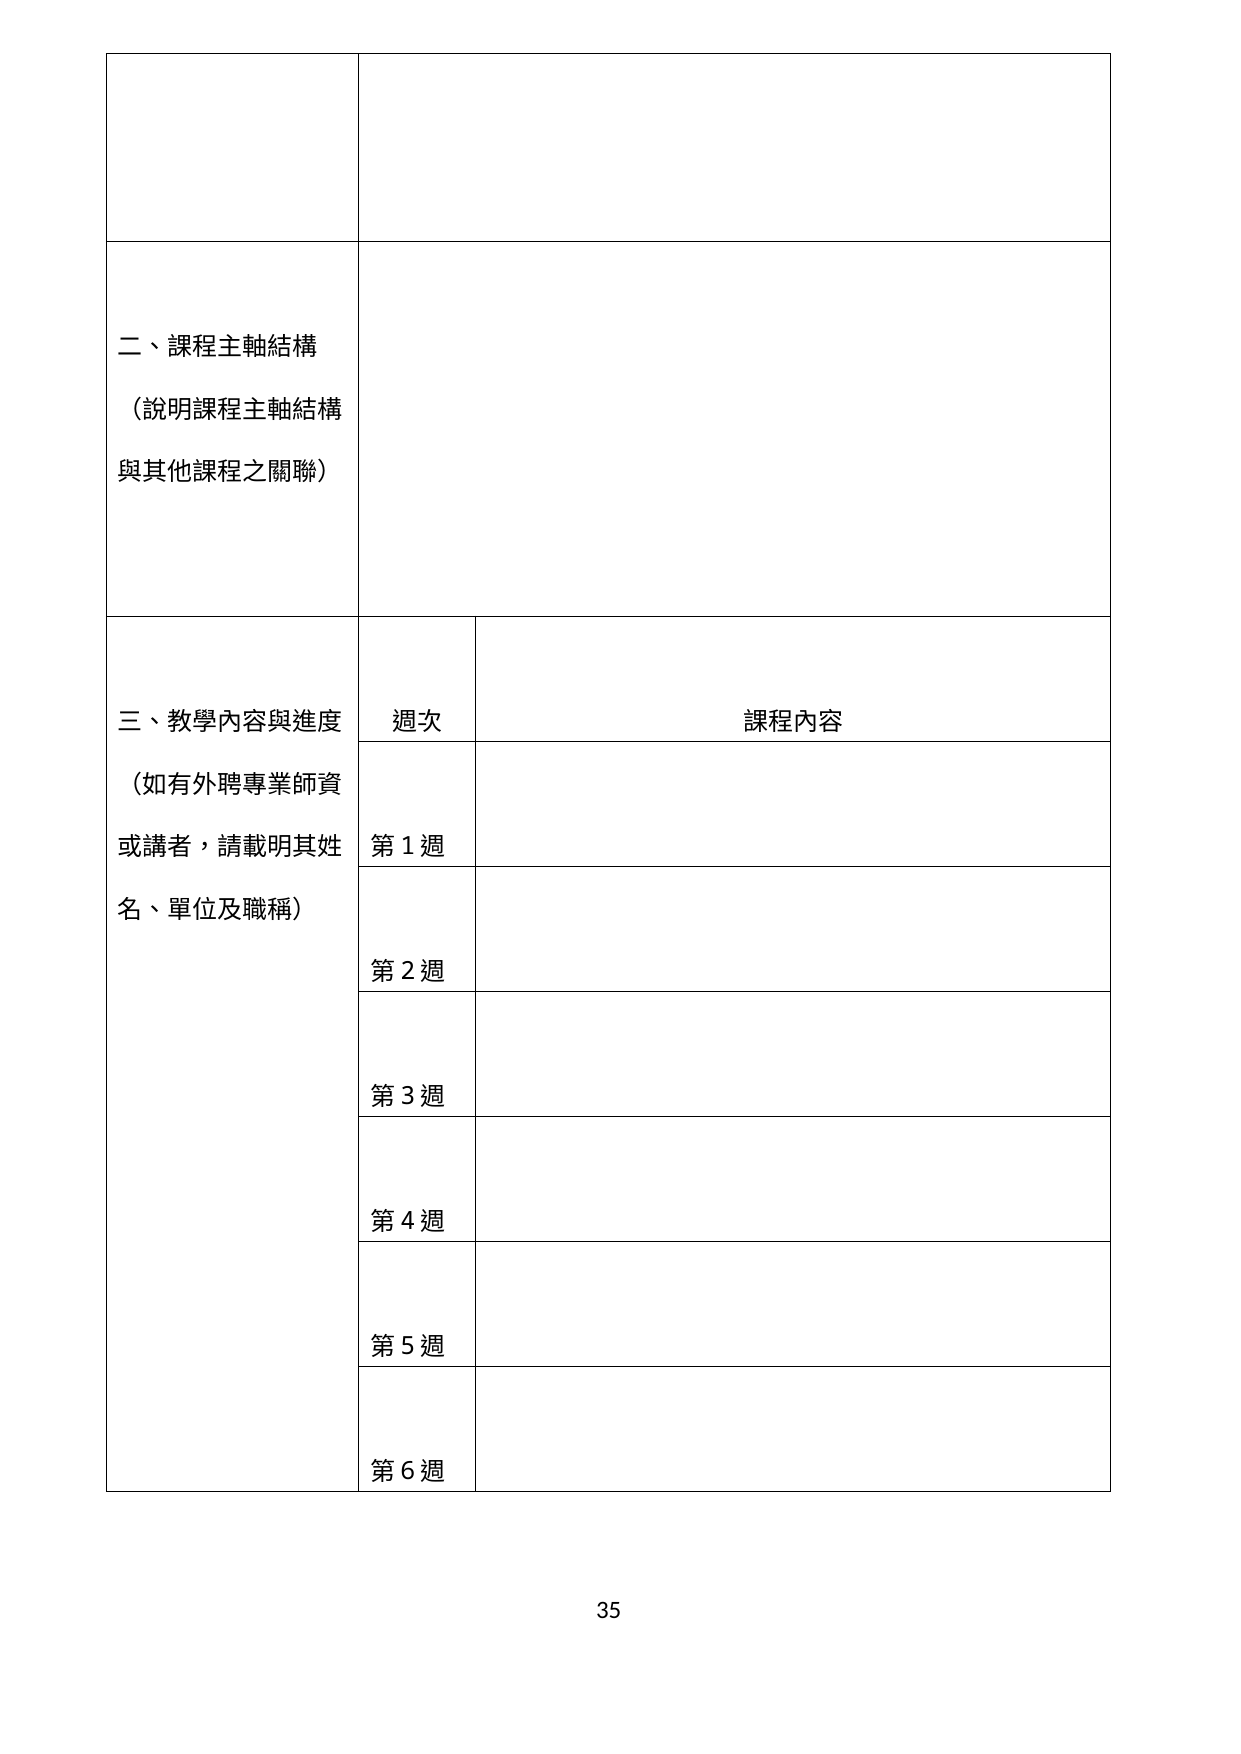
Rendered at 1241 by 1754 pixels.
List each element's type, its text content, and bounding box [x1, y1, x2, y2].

table_cell [476, 1242, 1110, 1366]
table_cell 第3週 [359, 992, 475, 1116]
table_cell 課程內容 [476, 617, 1110, 741]
table_cell 三、教學內容與進度 （如有外聘專業師資或講者，請載明其姓名、單位及職稱） [107, 617, 358, 1491]
table_cell [359, 242, 1110, 616]
table_cell [476, 742, 1110, 866]
table_cell [476, 867, 1110, 991]
table_cell [476, 1117, 1110, 1241]
table_cell 第6週 [359, 1367, 475, 1491]
table_cell 第1週 [359, 742, 475, 866]
table_cell 第4週 [359, 1117, 475, 1241]
table_cell 第2週 [359, 867, 475, 991]
table_cell 二、課程主軸結構 （說明課程主軸結構與其他課程之關聯） [107, 242, 358, 616]
table_cell [476, 1367, 1110, 1491]
table_cell 週次 [359, 617, 475, 741]
table_cell [359, 54, 1110, 241]
table_cell 第5週 [359, 1242, 475, 1366]
table_cell [476, 992, 1110, 1116]
table_cell [107, 54, 358, 241]
